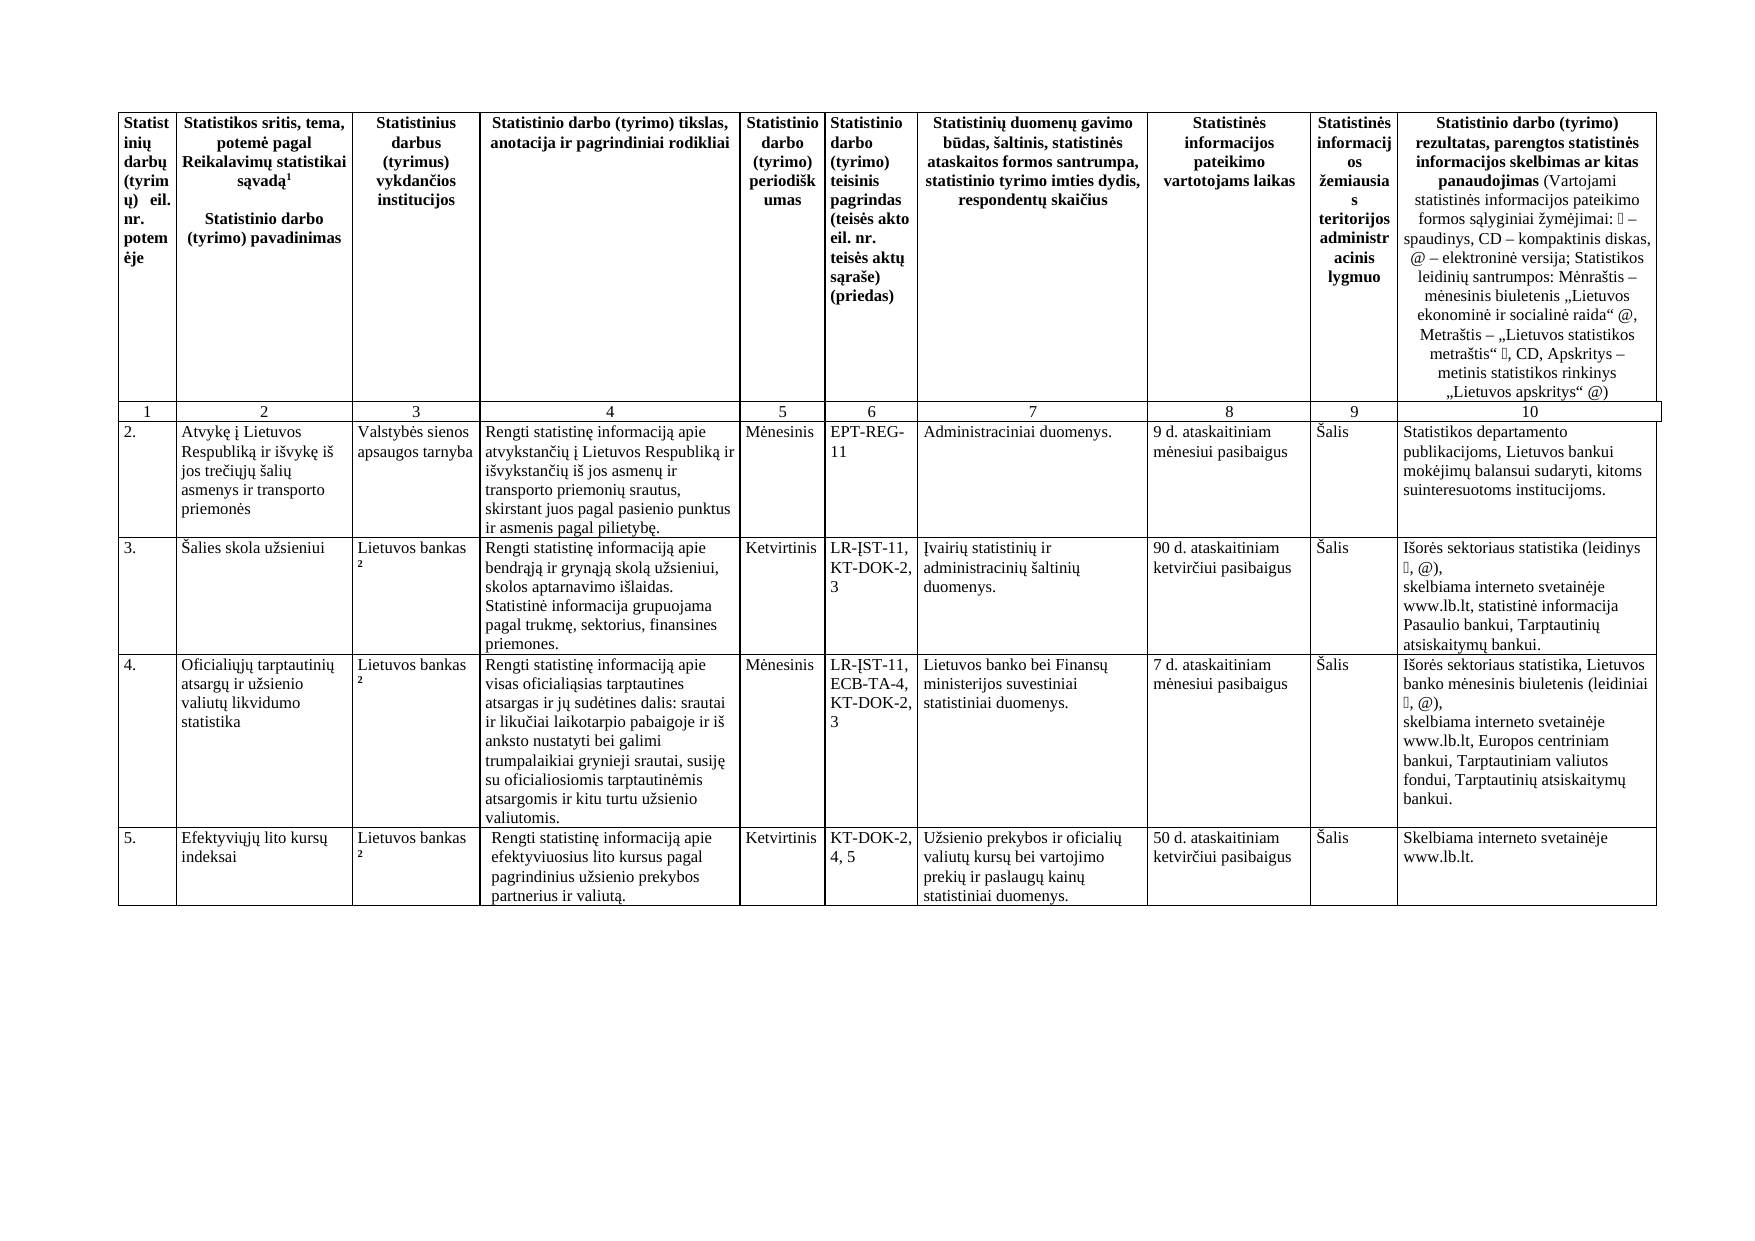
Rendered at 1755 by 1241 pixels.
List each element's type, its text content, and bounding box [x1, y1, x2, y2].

table_cell [1657, 537, 1662, 653]
table_cell LR-ĮST-11, KT-DOK-2, 3 [826, 538, 917, 653]
table_cell 9 d. ataskaitiniam mėnesiui pasibaigus [1148, 422, 1310, 537]
table_cell 90 d. ataskaitiniam ketvirčiui pasibaigus [1148, 538, 1310, 653]
table_header Statistinių darbų (tyrimų) eil. nr. potemėje [119, 113, 176, 401]
table_cell Užsienio prekybos ir oficialių valiutų kursų bei vartojimo prekių ir paslaugų kainų statistiniai duomenys. [918, 828, 1147, 905]
table_cell KT-DOK-2, 4, 5 [826, 828, 917, 905]
table_cell Oficialiųjų tarptautinių atsargų ir užsienio valiutų likvidumo statistika [177, 655, 352, 827]
table_header Statistinio darbo (tyrimo) teisinis pagrindas (teisės akto eil. nr. teisės aktų sąraše) (priedas) [826, 113, 917, 401]
table_cell 3 [353, 402, 479, 421]
table_cell [1657, 422, 1662, 537]
table_cell Rengti statistinę informaciją apie bendrąją ir grynąją skolą užsieniui, skolos aptarnavimo išlaidas. Statistinė informacija grupuojama pagal trukmę, sektorius, finansines priemones. [481, 538, 739, 653]
table_cell Išorės sektoriaus statistika (leidinys , @), skelbiama interneto svetainėje www.lb.lt, statistinė informacija Pasaulio bankui, Tarptautinių atsiskaitymų bankui. [1398, 538, 1656, 653]
table_cell EPT-REG-11 [826, 422, 917, 537]
table_cell Skelbiama interneto svetainėje www.lb.lt. [1398, 828, 1656, 905]
table_cell Šalies skola užsieniui [177, 538, 352, 653]
table_cell 6 [826, 402, 917, 421]
table_cell 10 [1398, 402, 1661, 421]
table_cell Rengti statistinę informaciją apie atvykstančių į Lietuvos Respubliką ir išvykstančių iš jos asmenų ir transporto priemonių srautus, skirstant juos pagal pasienio punktus ir asmenis pagal pilietybę. [481, 422, 739, 537]
table_header Statistinės informacijos žemiausias teritorijos administracinis lygmuo [1311, 113, 1397, 401]
table_cell Ketvirtinis [741, 828, 824, 905]
table_cell 5 [741, 402, 824, 421]
table_cell Efektyviųjų lito kursų indeksai [177, 828, 352, 905]
table_cell Ketvirtinis [741, 538, 824, 653]
table_cell Šalis [1311, 828, 1397, 905]
table_cell Lietuvos banko bei Finansų ministerijos suvestiniai statistiniai duomenys. [918, 655, 1147, 827]
table_cell 2 [177, 402, 352, 421]
table_cell Rengti statistinę informaciją apie efektyviuosius lito kursus pagal pagrindinius užsienio prekybos partnerius ir valiutą. [481, 828, 739, 905]
table_header Statistinių duomenų gavimo būdas, šaltinis, statistinės ataskaitos formos santrumpa, statistinio tyrimo imties dydis, respondentų skaičius [918, 113, 1147, 401]
table_cell 8 [1148, 402, 1310, 421]
table_header [1657, 112, 1662, 401]
table_cell Mėnesinis [741, 422, 824, 537]
table_cell Šalis [1311, 538, 1397, 653]
table_cell Statistikos departamento publikacijoms, Lietuvos bankui mokėjimų balansui sudaryti, kitoms suinteresuotoms institucijoms. [1398, 422, 1656, 537]
table_cell Atvykę į Lietuvos Respubliką ir išvykę iš jos trečiųjų šalių asmenys ir transporto priemonės [177, 422, 352, 537]
table_cell [1657, 654, 1662, 827]
table_cell 4 [481, 402, 739, 421]
table_cell 9 [1311, 402, 1397, 421]
table_cell [1657, 827, 1662, 905]
table_cell Lietuvos bankas 2 [353, 538, 479, 653]
table_header Statistinės informacijos pateikimo vartotojams laikas [1148, 113, 1310, 401]
table_cell Lietuvos bankas 2 [353, 828, 479, 905]
table_cell Šalis [1311, 655, 1397, 827]
table_cell Įvairių statistinių ir administracinių šaltinių duomenys. [918, 538, 1147, 653]
table_cell 7 [918, 402, 1147, 421]
table_cell 7 d. ataskaitiniam mėnesiui pasibaigus [1148, 655, 1310, 827]
table_cell 2. [119, 422, 176, 537]
table_cell Administraciniai duomenys. [918, 422, 1147, 537]
table_cell Rengti statistinę informaciją apie visas oficialiąsias tarptautines atsargas ir jų sudėtines dalis: srautai ir likučiai laikotarpio pabaigoje ir iš anksto nustatyti bei galimi trumpalaikiai grynieji srautai, susiję su oficialiosiomis tarptautinėmis atsargomis ir kitu turtu užsienio valiutomis. [481, 655, 739, 827]
table_cell Mėnesinis [741, 655, 824, 827]
table_cell 5. [119, 828, 176, 905]
table_cell LR-ĮST-11, ECB-TA-4, KT-DOK-2, 3 [826, 655, 917, 827]
table_cell Lietuvos bankas 2 [353, 655, 479, 827]
table_header Statistinio darbo (tyrimo) rezultatas, parengtos statistinės informacijos skelbimas ar kitas panaudojimas (Vartojami statistinės informacijos pateikimo formos sąlyginiai žymėjimai:  – spaudinys, CD – kompaktinis diskas, @ – elektroninė versija; Statistikos leidinių santrumpos: Mėnraštis – mėnesinis biuletenis „Lietuvos ekonominė ir socialinė raida“ @, Metraštis – „Lietuvos statistikos metraštis“ , CD, Apskritys – metinis statistikos rinkinys „Lietuvos apskritys“ @) [1398, 113, 1656, 401]
table_cell 3. [119, 538, 176, 653]
table_cell Šalis [1311, 422, 1397, 537]
table_cell Valstybės sienos apsaugos tarnyba [353, 422, 479, 537]
table_header Statistinio darbo (tyrimo) periodiškumas [741, 113, 824, 401]
table_cell 1 [119, 402, 176, 421]
table_cell 50 d. ataskaitiniam ketvirčiui pasibaigus [1148, 828, 1310, 905]
table_cell Išorės sektoriaus statistika, Lietuvos banko mėnesinis biuletenis (leidiniai , @), skelbiama interneto svetainėje www.lb.lt, Europos centriniam bankui, Tarptautiniam valiutos fondui, Tarptautinių atsiskaitymų bankui. [1398, 655, 1656, 827]
table_header Statistinio darbo (tyrimo) tikslas, anotacija ir pagrindiniai rodikliai [481, 113, 739, 401]
table_header Statistikos sritis, tema, potemė pagal Reikalavimų statistikai sąvadą1 Statistinio darbo (tyrimo) pavadinimas [177, 113, 352, 401]
table_header Statistinius darbus (tyrimus) vykdančios institucijos [353, 113, 479, 401]
table_cell 4. [119, 655, 176, 827]
